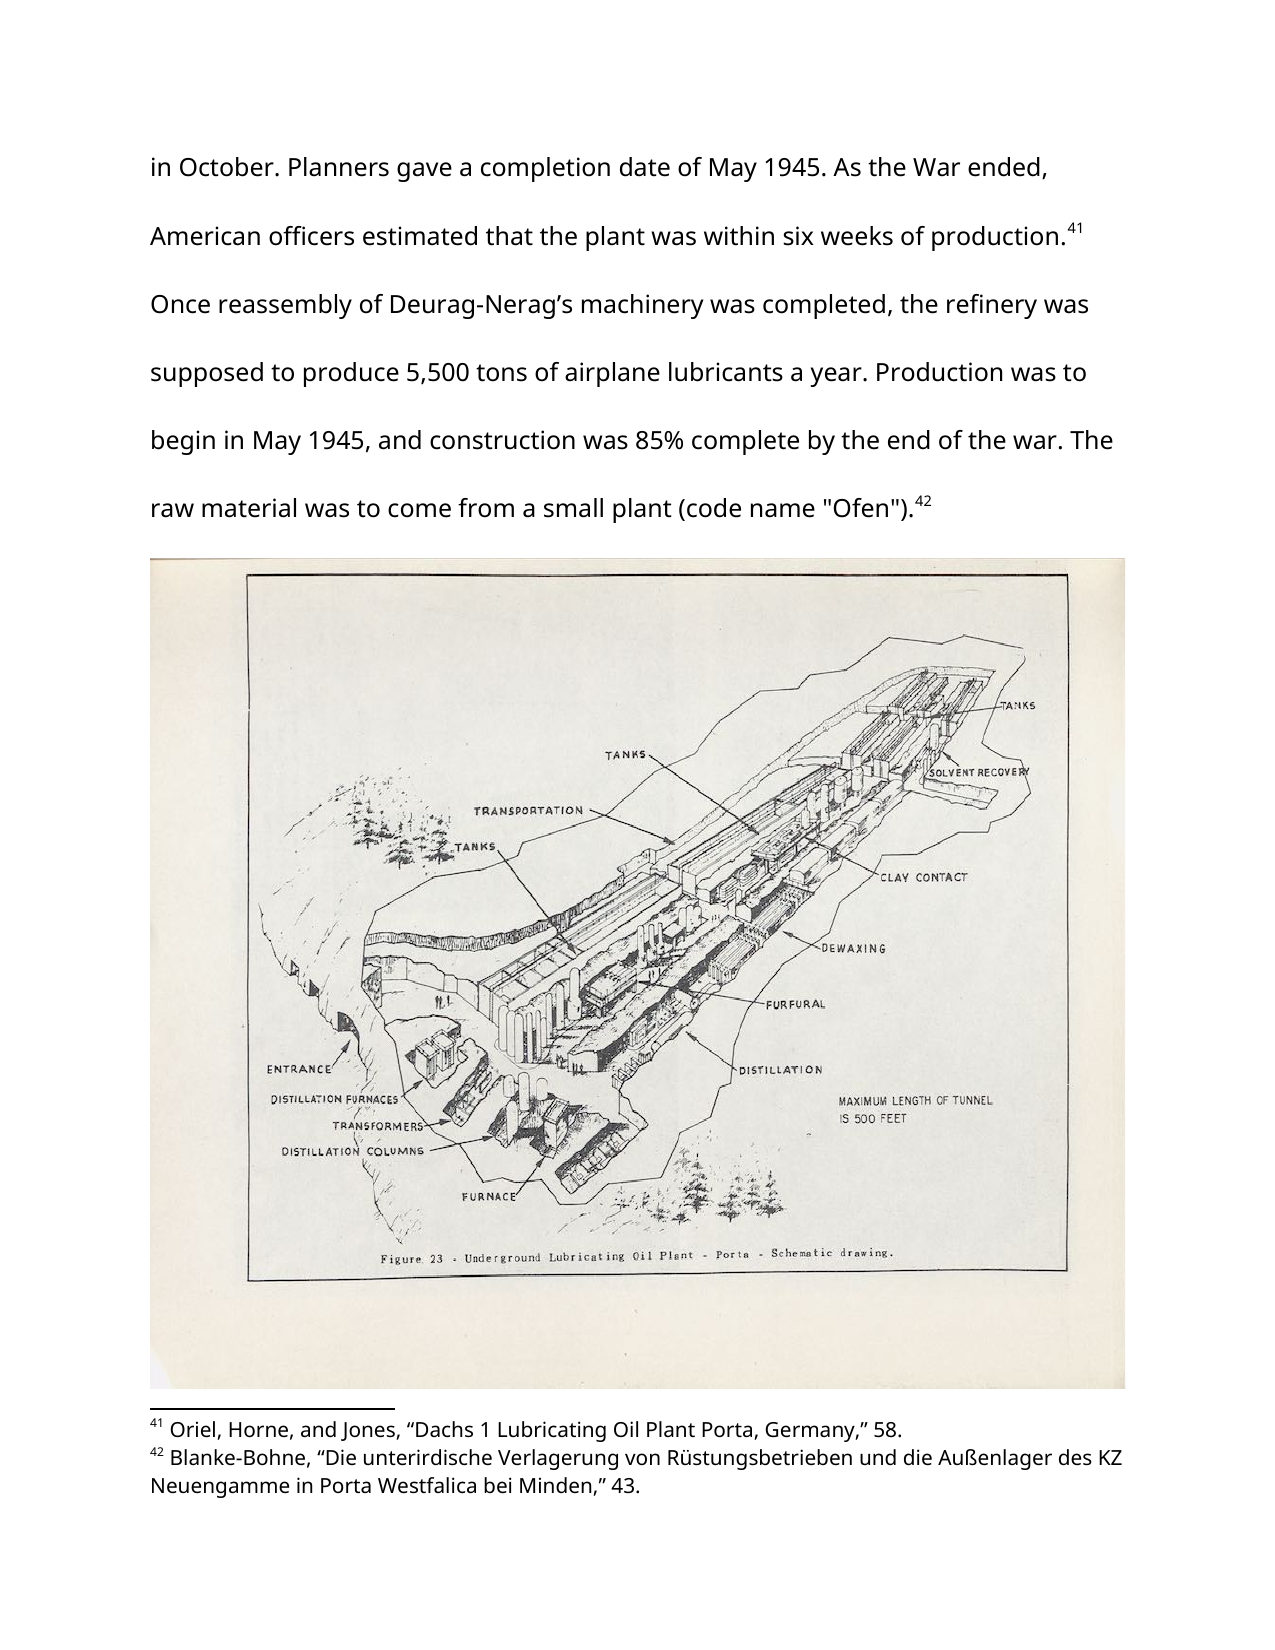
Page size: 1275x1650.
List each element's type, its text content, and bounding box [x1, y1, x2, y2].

picture [150, 558, 1125, 1389]
text Oriel, Horne, and Jones, “Dachs 1 Lubricating Oil Plant Porta, Germany,” 58. [150, 1415, 1125, 1443]
text in October. Planners gave a completion date of May 1945. As the War ended, American officers estimated that the plant was within six weeks of production. Once reassembly of Deurag-Nerag’s machinery was completed, the refinery was supposed to produce 5,500 tons of airplane lubricants a year. Production was to begin in May 1945, and construction was 85% complete by the end of the war. The raw material was to come from a small plant (code name "Ofen"). [150, 150, 1125, 525]
text Blanke-Bohne, “Die unterirdische Verlagerung von Rüstungsbetrieben und die Außenlager des KZ Neuengamme in Porta Westfalica bei Minden,” 43. [150, 1443, 1125, 1500]
